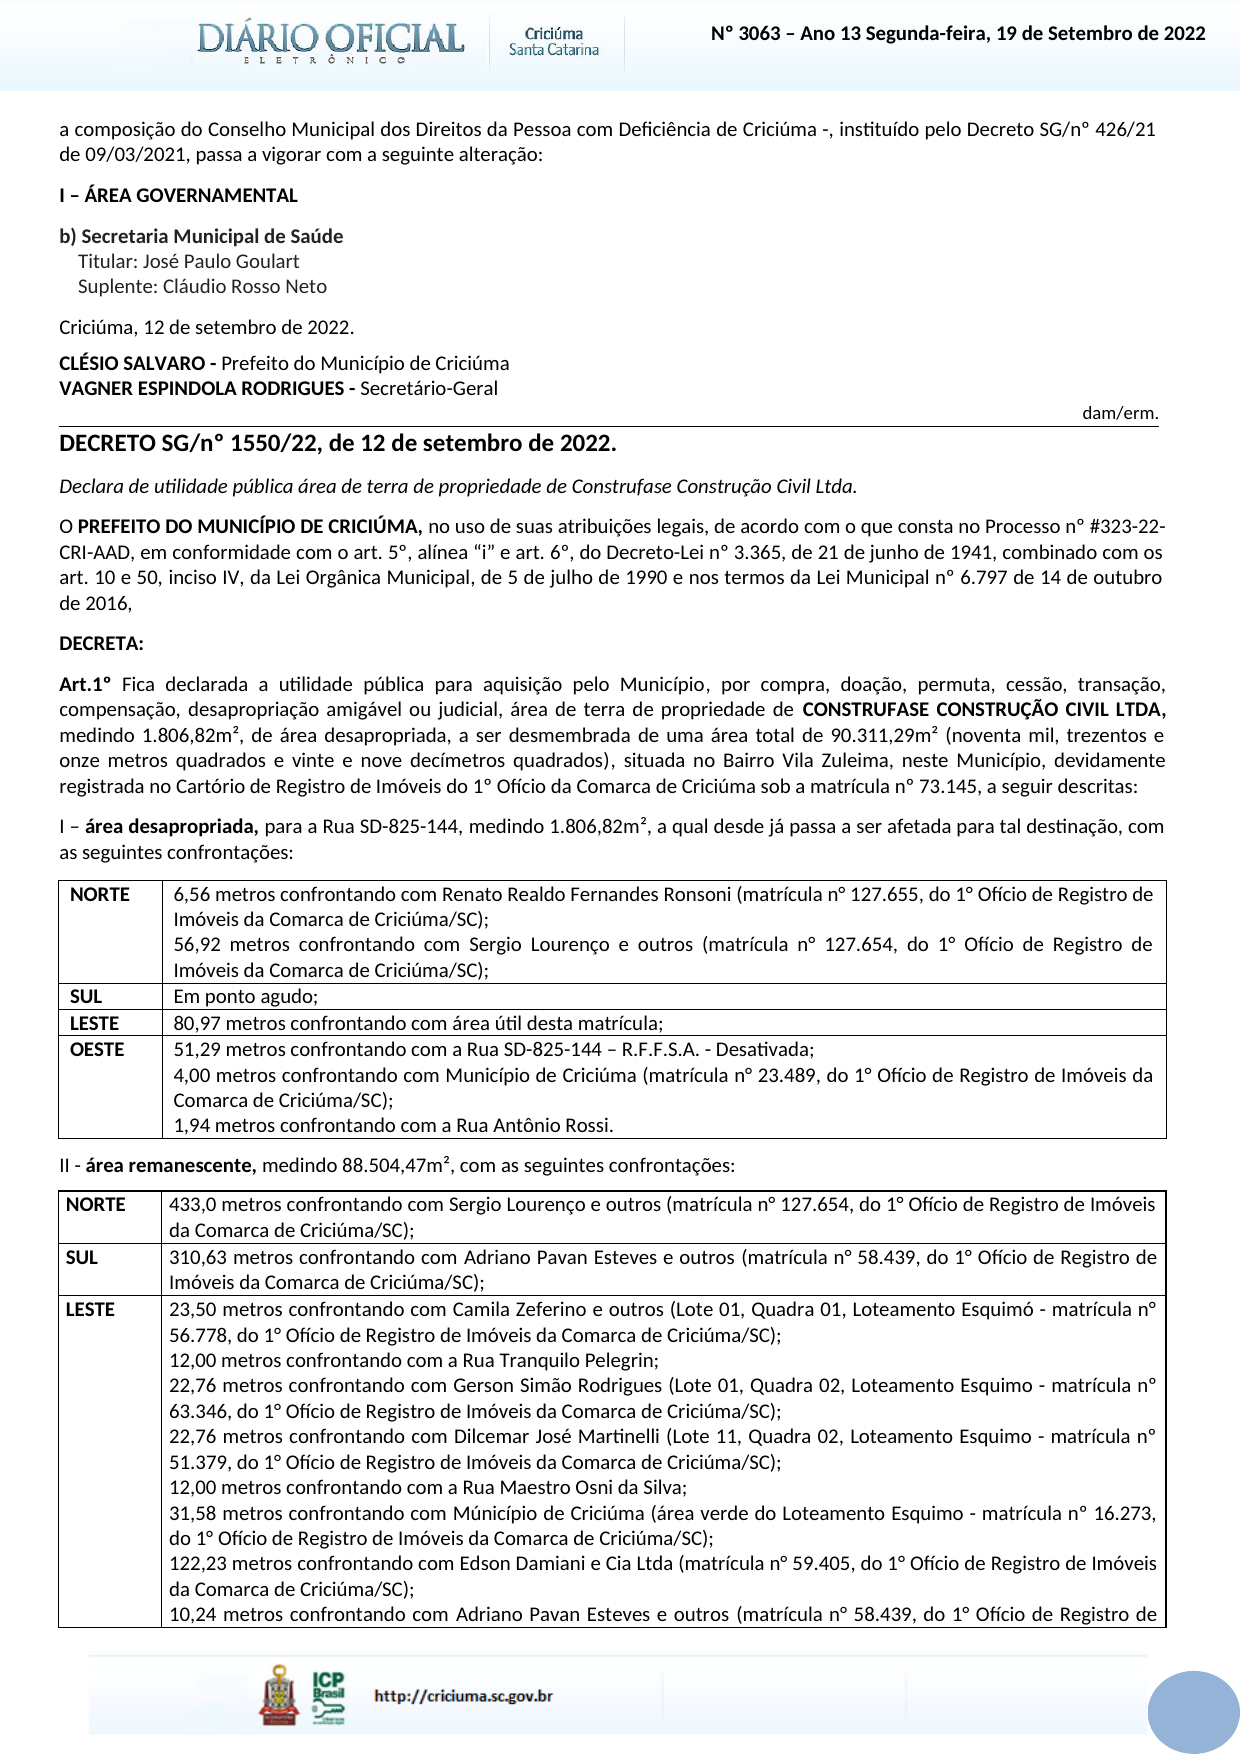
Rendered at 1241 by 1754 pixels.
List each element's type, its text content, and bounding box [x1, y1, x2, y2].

table_header 6,56 metros confrontando com Renato Realdo Fernandes Ronsoni (matrícula n° 127.655, do 1° Ofício de Registro de Imóveis da Comarca de Criciúma/SC); 56,92 metros confrontando com Sergio Lourenço e outros (matrícula n° 127.654, do 1° Ofício de Registro de Imóveis da Comarca de Criciúma/SC); [163, 881, 1166, 982]
text a composição do Conselho Municipal dos Direitos da Pessoa com Deficiência de Criciúma -, instituído pelo Decreto SG/nº 426/21 de 09/03/2021, passa a vigorar com a seguinte alteração: [59, 116, 1159, 167]
table_cell 51,29 metros confrontando com a Rua SD-825-144 – R.F.F.S.A. - Desativada; 4,00 metros confrontando com Município de Criciúma (matrícula n° 23.489, do 1° Ofício de Registro de Imóveis da Comarca de Criciúma/SC); 1,94 metros confrontando com a Rua Antônio Rossi. [163, 1036, 1166, 1138]
table_header 433,0 metros confrontando com Sergio Lourenço e outros (matrícula n° 127.654, do 1° Ofício de Registro de Imóveis da Comarca de Criciúma/SC); [162, 1192, 1165, 1242]
text Titular: José Paulo Goulart [59, 248, 1167, 274]
table_cell 80,97 metros confrontando com área útil desta matrícula; [163, 1010, 1166, 1035]
text dam/erm. [59, 401, 1159, 426]
table_header NORTE [59, 1192, 161, 1242]
table_cell 310,63 metros confrontando com Adriano Pavan Esteves e outros (matrícula n° 58.439, do 1° Ofício de Registro de Imóveis da Comarca de Criciúma/SC); [162, 1244, 1165, 1295]
text b) Secretaria Municipal de Saúde [59, 223, 1167, 248]
text VAGNER ESPINDOLA RODRIGUES - Secretário-Geral [59, 376, 1159, 401]
text DECRETA: [59, 631, 1167, 656]
table_header NORTE [59, 881, 162, 982]
table_cell Em ponto agudo; [163, 984, 1166, 1009]
text Criciúma, 12 de setembro de 2022. [59, 314, 1159, 340]
text CLÉSIO SALVARO - Prefeito do Município de Criciúma [59, 350, 1159, 376]
table_cell SUL [59, 1244, 161, 1295]
table_cell SUL [59, 984, 162, 1009]
table_cell 23,50 metros confrontando com Camila Zeferino e outros (Lote 01, Quadra 01, Loteamento Esquimó - matrícula n° 56.778, do 1° Ofício de Registro de Imóveis da Comarca de Criciúma/SC); 12,00 metros confrontando com a Rua Tranquilo Pelegrin; 22,76 metros confrontando com Gerson Simão Rodrigues (Lote 01, Quadra 02, Loteamento Esquimo - matrícula nº 63.346, do 1° Ofício de Registro de Imóveis da Comarca de Criciúma/SC); 22,76 metros confrontando com Dilcemar José Martinelli (Lote 11, Quadra 02, Loteamento Esquimo - matrícula nº 51.379, do 1° Ofício de Registro de Imóveis da Comarca de Criciúma/SC); 12,00 metros confrontando com a Rua Maestro Osni da Silva; 31,58 metros confrontando com Múnicípio de Criciúma (área verde do Loteamento Esquimo - matrícula nº 16.273, do 1° Ofício de Registro de Imóveis da Comarca de Criciúma/SC); 122,23 metros confrontando com Edson Damiani e Cia Ltda (matrícula n° 59.405, do 1° Ofício de Registro de Imóveis da Comarca de Criciúma/SC); 10,24 metros confrontando com Adriano Pavan Esteves e outros (matrícula n° 58.439, do 1° Ofício de Registro de [162, 1296, 1165, 1627]
text Art.1º Fica declarada a utilidade pública para aquisição pelo Município, por compra, doação, permuta, cessão, transação, compensação, desapropriação amigável ou judicial, área de terra de propriedade de CONSTRUFASE CONSTRUÇÃO CIVIL LTDA, medindo 1.806,82m², de área desapropriada, a ser desmembrada de uma área total de 90.311,29m² (noventa mil, trezentos e onze metros quadrados e vinte e nove decímetros quadrados), situada no Bairro Vila Zuleima, neste Município, devidamente registrada no Cartório de Registro de Imóveis do 1º Ofício da Comarca de Criciúma sob a matrícula nº 73.145, a seguir descritas: [59, 671, 1167, 798]
table_cell LESTE [59, 1296, 161, 1627]
text II - área remanescente, medindo 88.504,47m², com as seguintes confrontações: [59, 1152, 1167, 1177]
table_cell OESTE [59, 1036, 162, 1138]
text O PREFEITO DO MUNICÍPIO DE CRICIÚMA, no uso de suas atribuições legais, de acordo com o que consta no Processo nº #323-22-CRI-AAD, em conformidade com o art. 5º, alínea “i” e art. 6º, do Decreto-Lei nº 3.365, de 21 de junho de 1941, combinado com os art. 10 e 50, inciso IV, da Lei Orgânica Municipal, de 5 de julho de 1990 e nos termos da Lei Municipal nº 6.797 de 14 de outubro de 2016, [59, 513, 1167, 615]
text I – ÁREA GOVERNAMENTAL [59, 182, 1159, 208]
text DECRETO SG/nº 1550/22, de 12 de setembro de 2022. [59, 427, 1167, 457]
table_cell LESTE [59, 1010, 162, 1035]
text I – área desapropriada, para a Rua SD-825-144, medindo 1.806,82m², a qual desde já passa a ser afetada para tal destinação, com as seguintes confrontações: [59, 814, 1167, 864]
text Suplente: Cláudio Rosso Neto [59, 274, 1167, 299]
text Declara de utilidade pública área de terra de propriedade de Construfase Construção Civil Ltda. [59, 473, 1167, 498]
